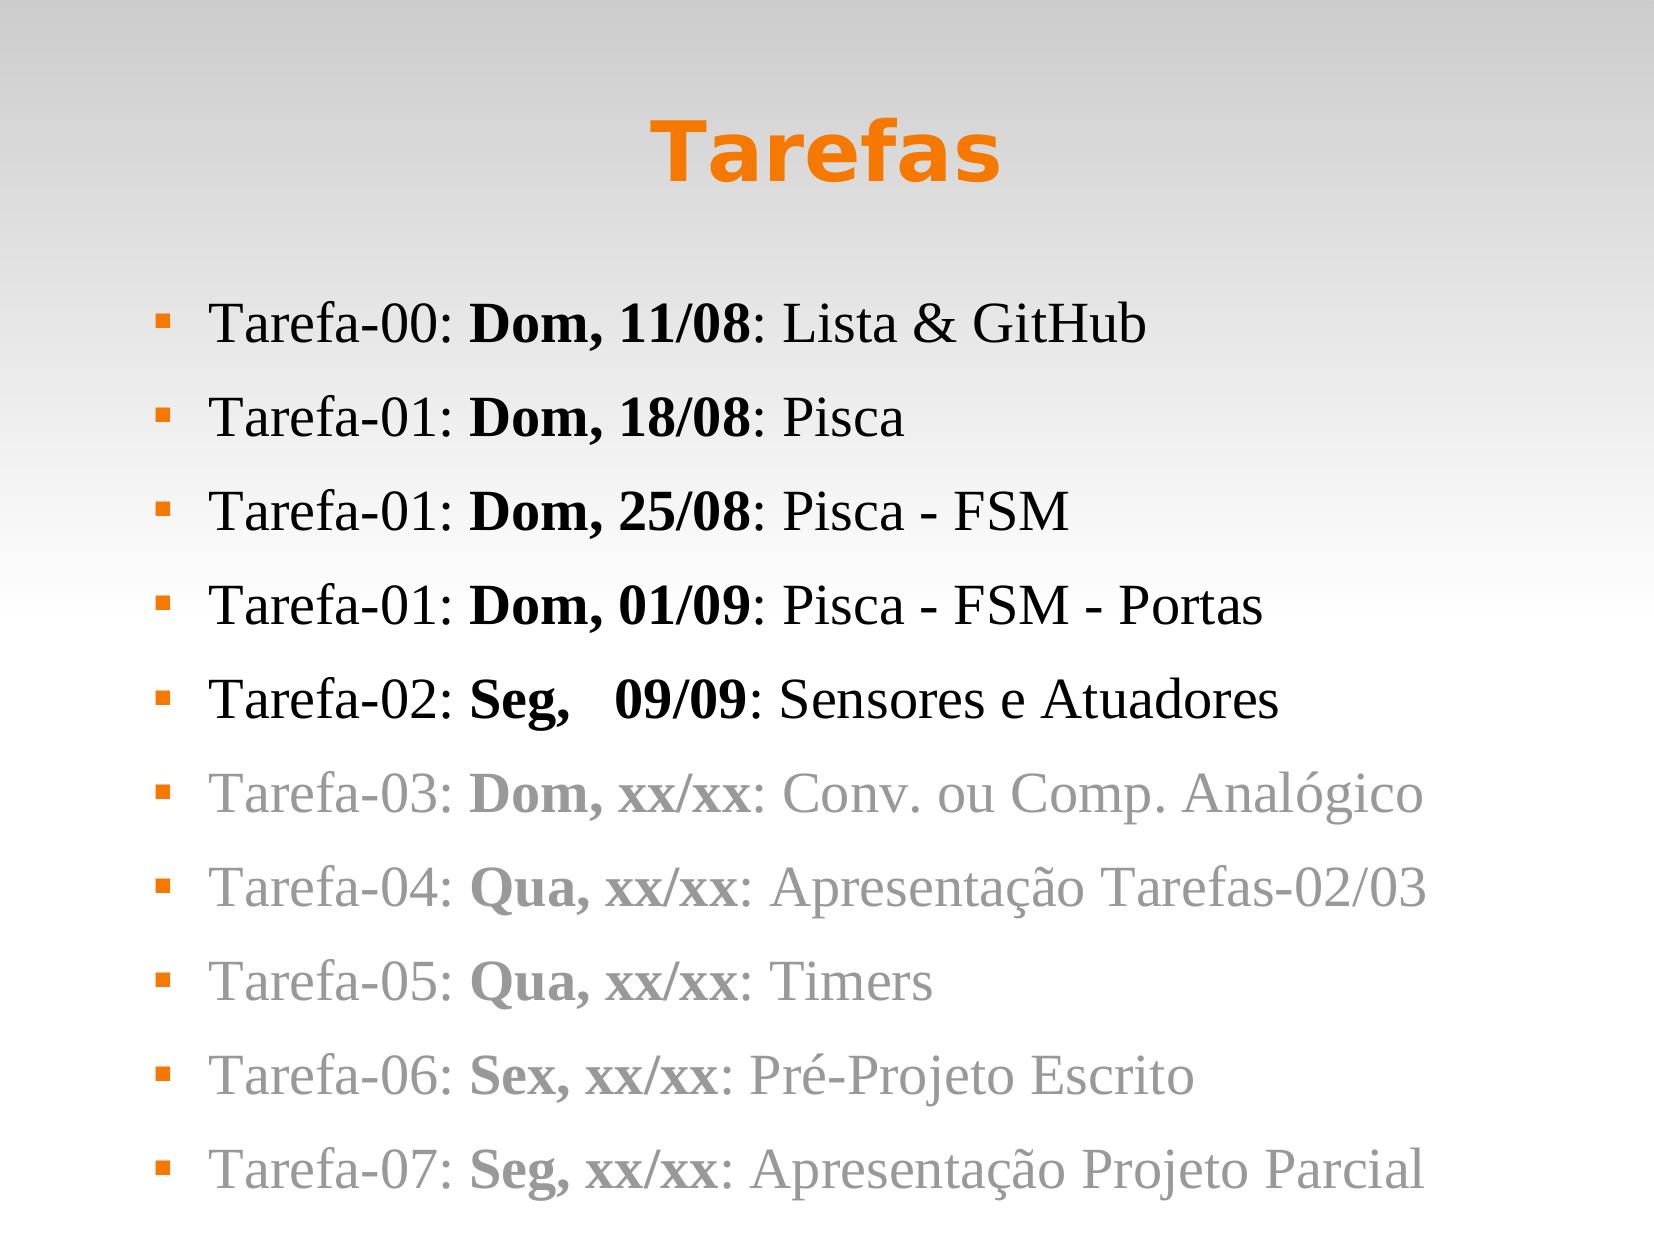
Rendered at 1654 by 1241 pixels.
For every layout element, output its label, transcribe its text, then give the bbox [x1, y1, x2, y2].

title Tarefas [82, 49, 1571, 257]
list Tarefa-00: Dom, 11/08: Lista & GitHub Tarefa-01: Dom, 18/08: Pisca Tarefa-01: Dom, 25/08: Pisca - FSM Tarefa-01: Dom, 01/09: Pisca - FSM - Portas Tarefa-02: Seg, 09/09: Sensores e Atuadores Tarefa-03: Dom, xx/xx: Conv. ou Comp. Analógico Tarefa-04: Qua, xx/xx: Apresentação Tarefas-02/03 Tarefa-05: Qua, xx/xx: Timers Tarefa-06: Sex, xx/xx: Pré-Projeto Escrito Tarefa-07: Seg, xx/xx: Apresentação Projeto Parcial [67, 290, 1592, 1241]
